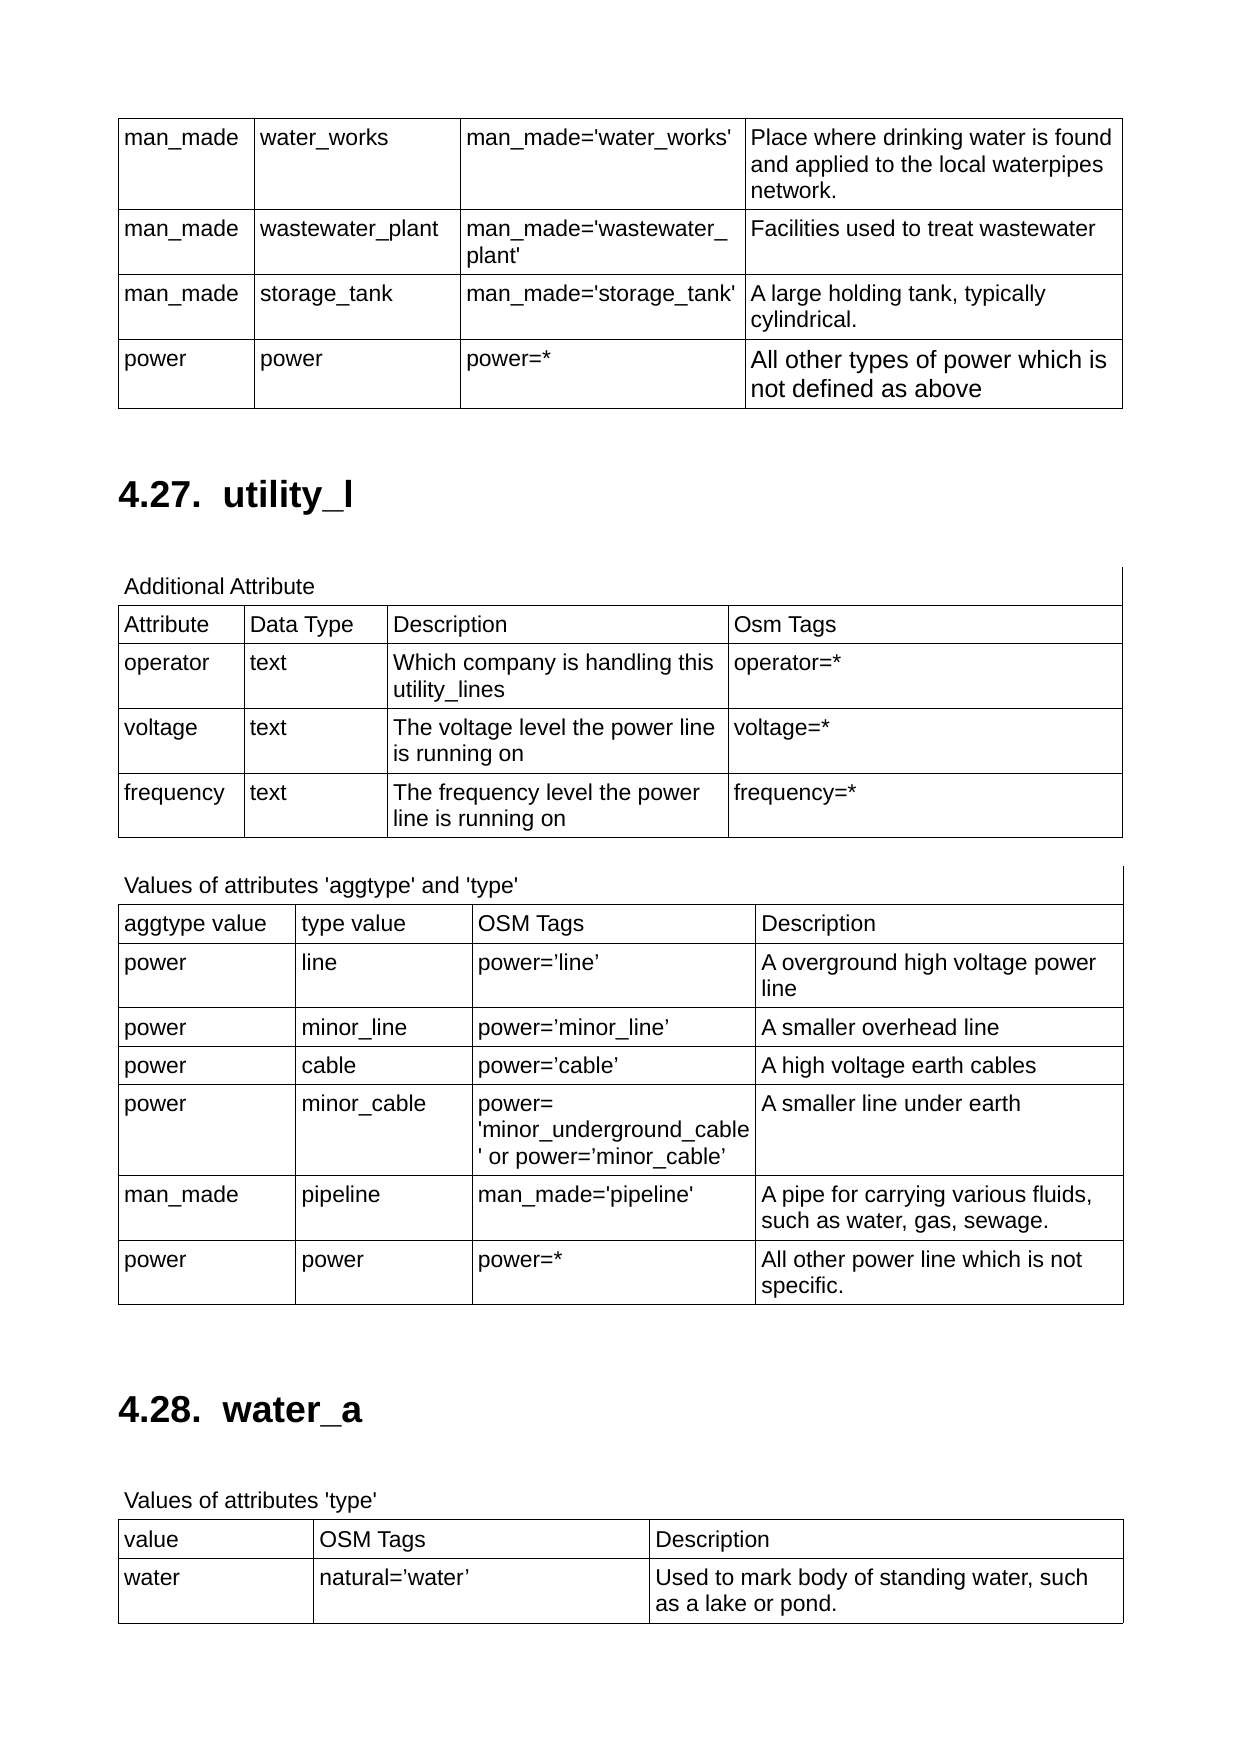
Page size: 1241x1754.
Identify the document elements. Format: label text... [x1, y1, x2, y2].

table_cell Used to mark body of standing water, such as a lake or pond. [650, 1559, 1123, 1622]
table_cell Which company is handling this utility_lines [388, 644, 728, 708]
table_cell value [119, 1520, 313, 1558]
table_header Values of attributes 'type' [118, 1482, 1123, 1519]
table_cell power [119, 340, 254, 408]
table_cell Place where drinking water is found and applied to the local waterpipes network. [746, 119, 1122, 209]
table_cell text [245, 774, 387, 837]
table_cell power=* [473, 1241, 755, 1304]
table_cell Facilities used to treat wastewater [746, 210, 1122, 274]
table_cell A high voltage earth cables [756, 1047, 1123, 1084]
table_cell man_made='pipeline' [473, 1176, 755, 1239]
subtitle water_a [118, 1387, 1122, 1431]
subtitle utility_l [118, 473, 1122, 516]
table_cell cable [296, 1047, 472, 1084]
table_cell All other types of power which is not defined as above [746, 340, 1122, 408]
table_cell natural=’water’ [314, 1559, 649, 1622]
table_cell man_made [119, 210, 254, 274]
table_cell Attribute [119, 606, 244, 643]
table_cell minor_cable [296, 1085, 472, 1175]
table_cell power=* [461, 340, 745, 408]
table_cell man_made [119, 275, 254, 338]
table_cell power [119, 1241, 295, 1304]
table_cell power=’minor_line’ [473, 1008, 755, 1046]
table_cell minor_line [296, 1008, 472, 1046]
table_cell frequency [119, 774, 244, 837]
table_cell power [119, 1047, 295, 1084]
table_cell power= 'minor_underground_cable' or power=’minor_cable’ [473, 1085, 755, 1175]
table_header Values of attributes 'aggtype' and 'type' [118, 866, 1123, 904]
table_cell power [119, 1085, 295, 1175]
table_cell The voltage level the power line is running on [388, 709, 728, 772]
table_cell man_made='wastewater_plant' [461, 210, 745, 274]
table_cell man_made [119, 119, 254, 209]
table_cell power [119, 1008, 295, 1046]
table_cell voltage=* [729, 709, 1122, 772]
table_cell text [245, 709, 387, 772]
table_cell power [255, 340, 460, 408]
table_cell wastewater_plant [255, 210, 460, 274]
table_cell man_made [119, 1176, 295, 1239]
table_cell operator=* [729, 644, 1122, 708]
table_cell OSM Tags [473, 905, 755, 942]
table_cell aggtype value [119, 905, 295, 942]
table_cell A pipe for carrying various fluids, such as water, gas, sewage. [756, 1176, 1123, 1239]
table_cell pipeline [296, 1176, 472, 1239]
table_cell frequency=* [729, 774, 1122, 837]
table_cell operator [119, 644, 244, 708]
table_cell Description [756, 905, 1123, 942]
table_cell A smaller overhead line [756, 1008, 1123, 1046]
table_cell man_made='water_works' [461, 119, 745, 209]
table_cell A smaller line under earth [756, 1085, 1123, 1175]
table_cell Data Type [245, 606, 387, 643]
table_cell All other power line which is not specific. [756, 1241, 1123, 1304]
table_cell Description [388, 606, 728, 643]
table_cell voltage [119, 709, 244, 772]
table_cell man_made='storage_tank' [461, 275, 745, 338]
table_cell A overground high voltage power line [756, 944, 1123, 1007]
table_cell water_works [255, 119, 460, 209]
table_cell Osm Tags [729, 606, 1122, 643]
table_cell power=’cable’ [473, 1047, 755, 1084]
table_cell water [119, 1559, 313, 1622]
table_cell type value [296, 905, 472, 942]
table_cell OSM Tags [314, 1520, 649, 1558]
table_cell text [245, 644, 387, 708]
table_cell power [296, 1241, 472, 1304]
table_cell line [296, 944, 472, 1007]
table_cell power [119, 944, 295, 1007]
table_cell Description [650, 1520, 1123, 1558]
table_cell The frequency level the power line is running on [388, 774, 728, 837]
table_cell power=’line’ [473, 944, 755, 1007]
table_cell storage_tank [255, 275, 460, 338]
table_cell A large holding tank, typically cylindrical. [746, 275, 1122, 338]
table_header Additional Attribute [118, 567, 1122, 605]
